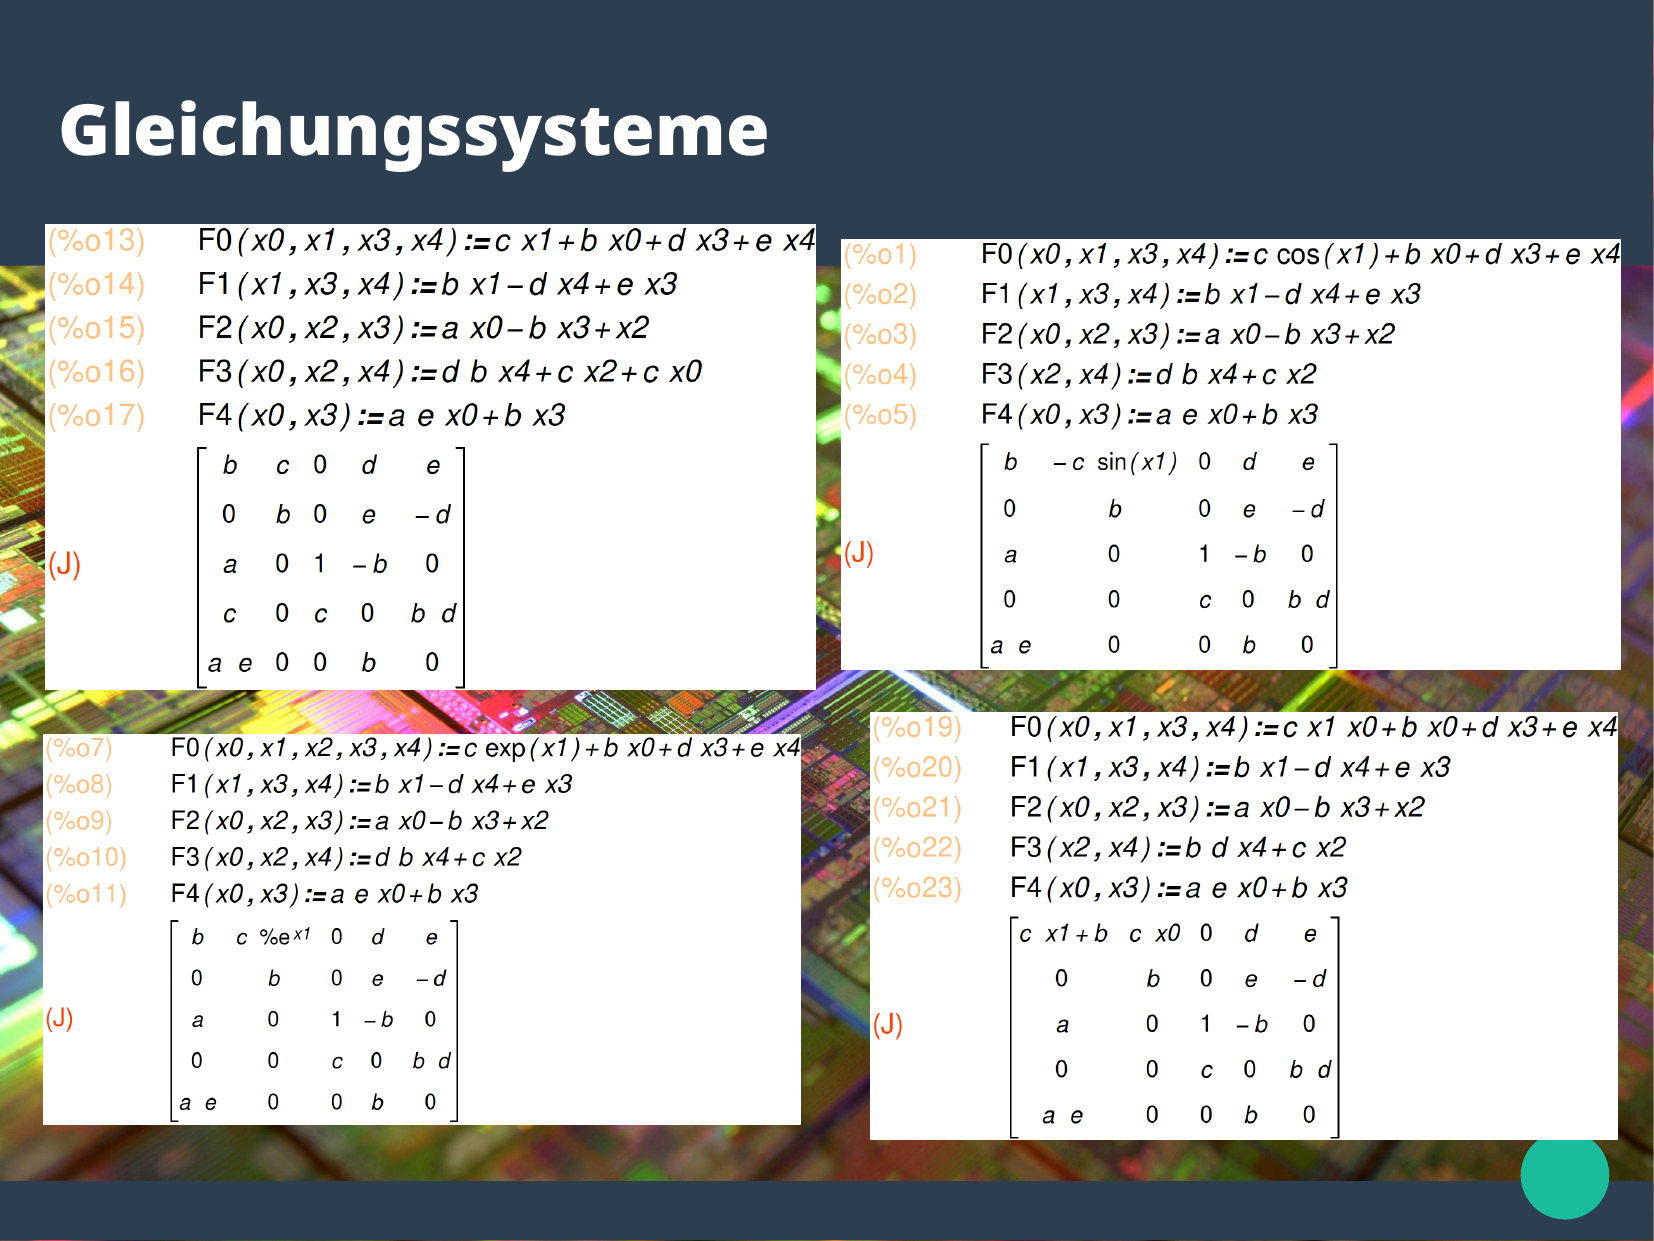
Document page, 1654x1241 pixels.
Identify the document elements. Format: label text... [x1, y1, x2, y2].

picture [0, 224, 1654, 1181]
title Gleichungssysteme [59, 49, 1595, 207]
